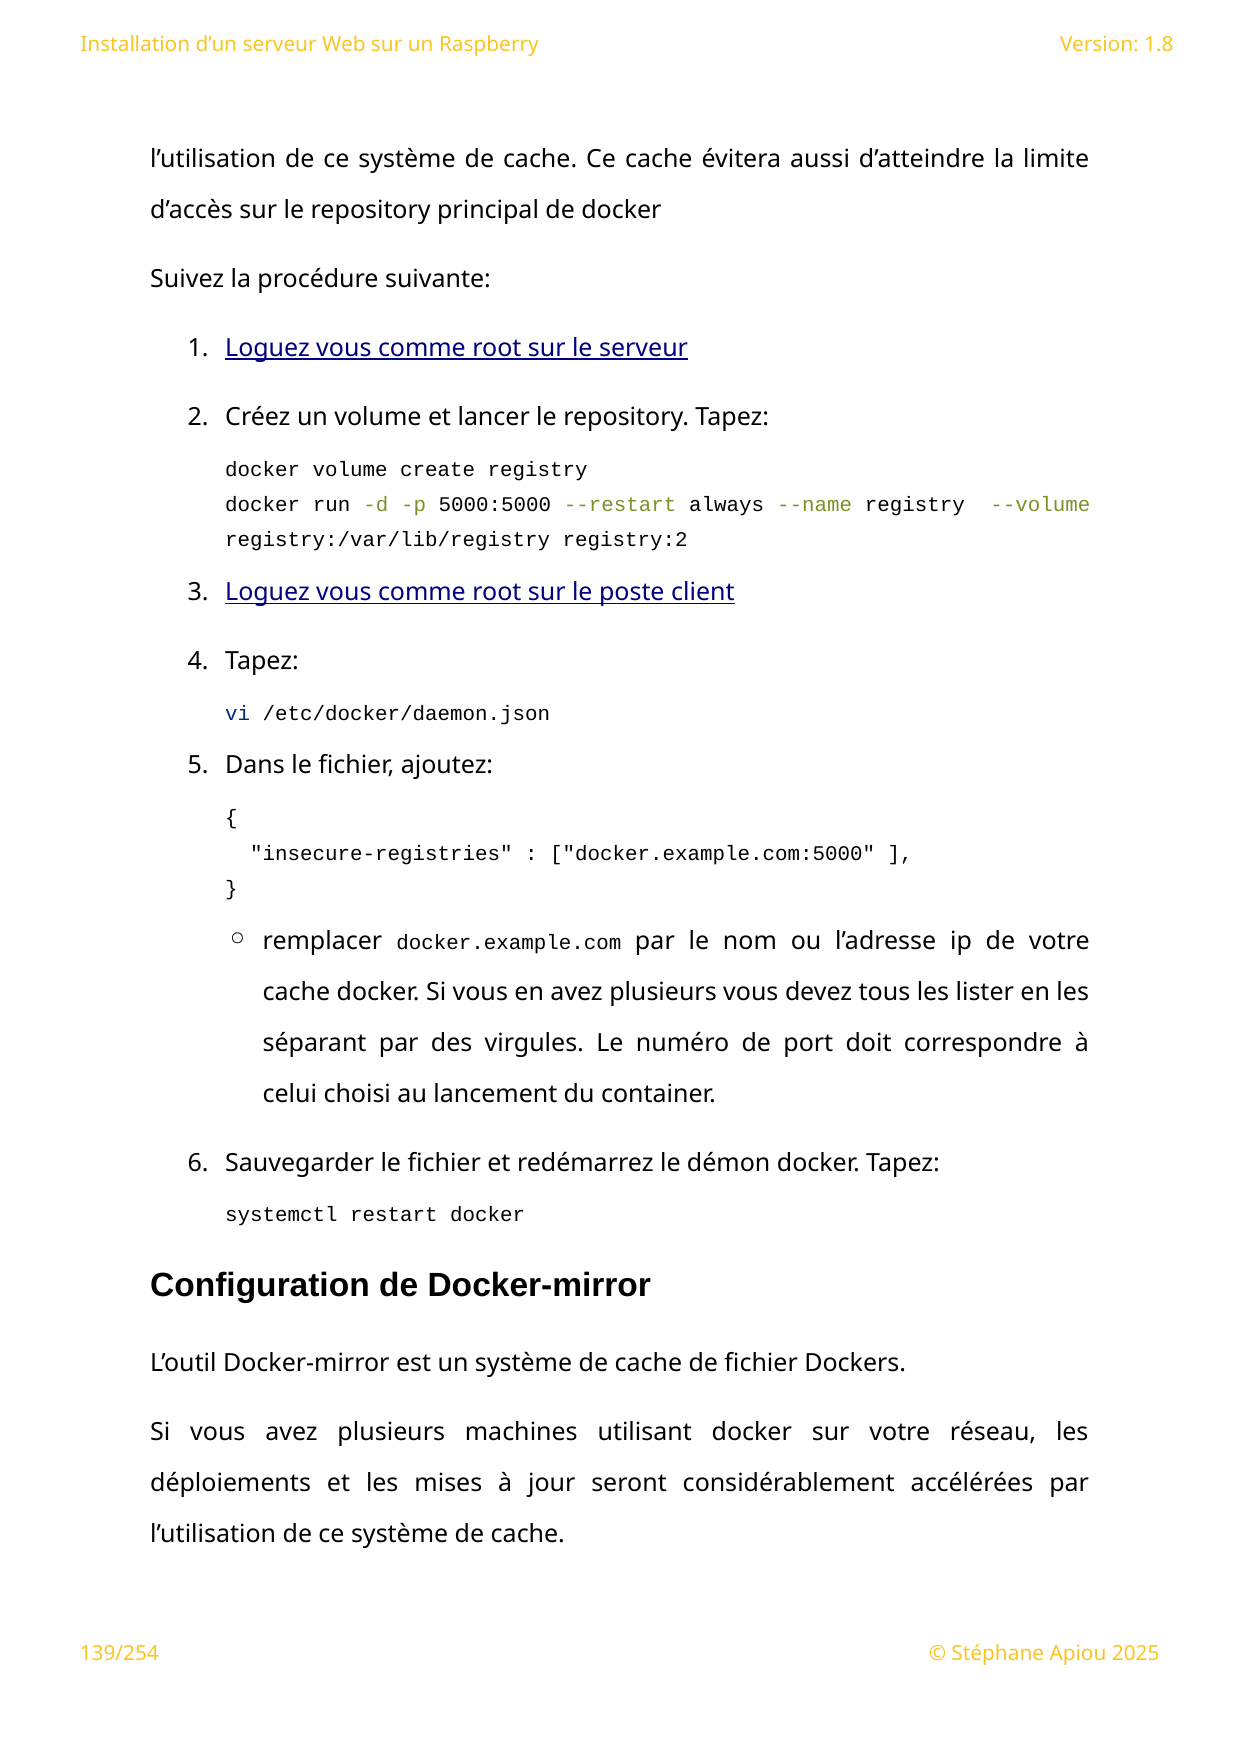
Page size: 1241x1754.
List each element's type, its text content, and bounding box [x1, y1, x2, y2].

list Tapez: [187, 643, 1090, 677]
list remplacer docker.example.com par le nom ou l’adresse ip de votre cache docker. Si vous en avez plusieurs vous devez tous les lister en les séparant par des virgules. Le numéro de port doit correspondre à celui choisi au lancement du container. [225, 922, 1090, 1109]
list } [187, 878, 1090, 902]
list { [187, 807, 1090, 831]
list "insecure-registries" : ["docker.example.com:5000" ], [187, 843, 1090, 866]
text l’utilisation de ce système de cache. Ce cache évitera aussi d’atteindre la limite d’accès sur le repository principal de docker [150, 141, 1090, 226]
list vi /etc/docker/daemon.json [187, 703, 1090, 726]
list systemctl restart docker [187, 1204, 1090, 1228]
list Loguez vous comme root sur le poste client [187, 574, 1090, 608]
list Sauvegarder le fichier et redémarrez le démon docker. Tapez: [187, 1144, 1090, 1178]
subtitle Configuration de Docker-mirror [150, 1265, 1090, 1303]
list docker volume create registry [187, 459, 1090, 482]
list Dans le fichier, ajoutez: [187, 747, 1090, 781]
list Créez un volume et lancer le repository. Tapez: [187, 399, 1090, 433]
list docker run -d -p 5000:5000 --restart always --name registry --volume registry:/var/lib/registry registry:2 [187, 494, 1090, 553]
text L’outil Docker-mirror est un système de cache de fichier Dockers. [150, 1344, 1090, 1378]
text Si vous avez plusieurs machines utilisant docker sur votre réseau, les déploiements et les mises à jour seront considérablement accélérées par l’utilisation de ce système de cache. [150, 1413, 1090, 1549]
list Loguez vous comme root sur le serveur [187, 330, 1090, 364]
text Suivez la procédure suivante: [150, 261, 1090, 295]
